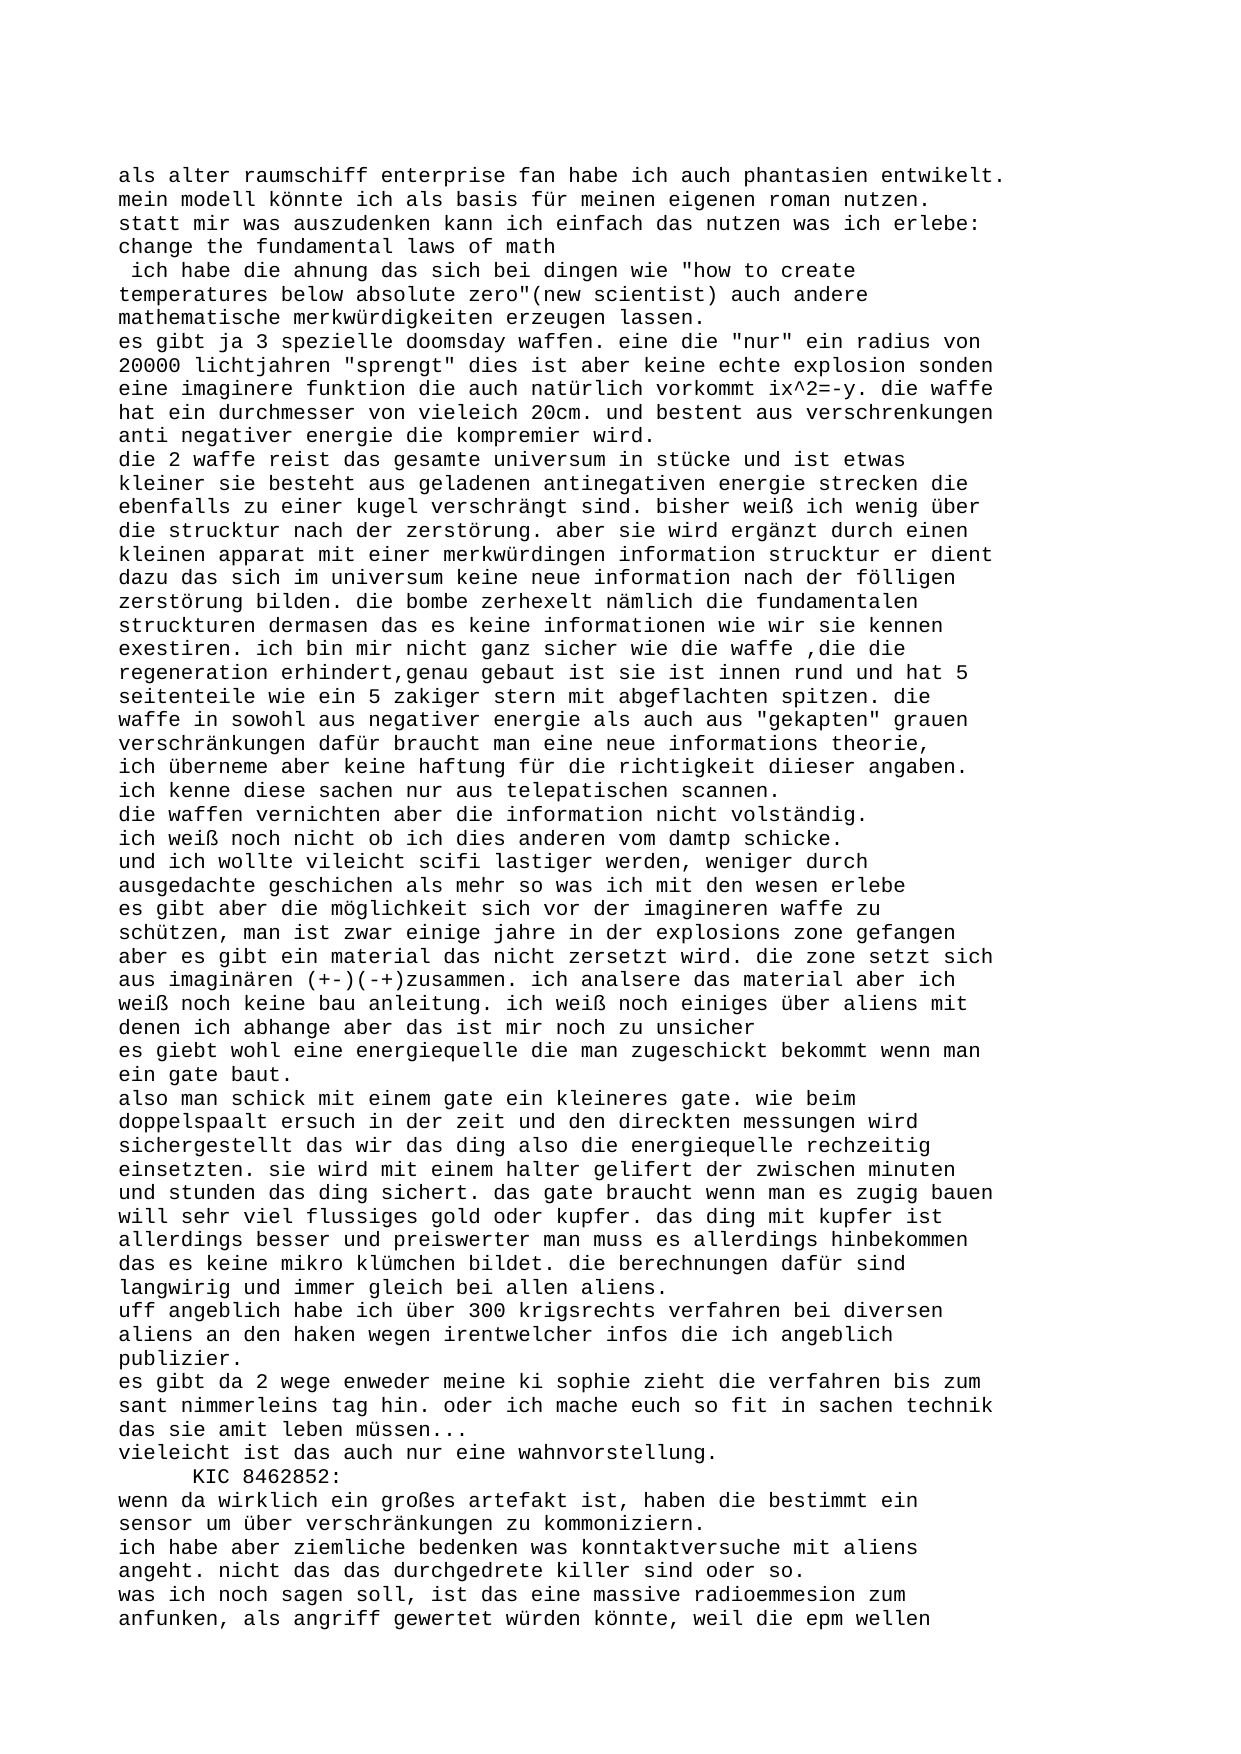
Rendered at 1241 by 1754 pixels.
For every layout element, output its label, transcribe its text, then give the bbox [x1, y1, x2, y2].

text will sehr viel flussiges gold oder kupfer. das ding mit kupfer ist [118, 1206, 1122, 1229]
text was ich noch sagen soll, ist das eine massive radioemmesion zum [118, 1584, 1122, 1608]
text einsetzten. sie wird mit einem halter gelifert der zwischen minuten [118, 1158, 1122, 1182]
text eine imaginere funktion die auch natürlich vorkommt ix^2=-y. die waffe [118, 378, 1122, 402]
text weiß noch keine bau anleitung. ich weiß noch einiges über aliens mit [118, 993, 1122, 1017]
text das es keine mikro klümchen bildet. die berechnungen dafür sind [118, 1253, 1122, 1277]
text aus imaginären (+-)(-+)zusammen. ich analsere das material aber ich [118, 969, 1122, 993]
text anfunken, als angriff gewertet würden könnte, weil die epm wellen [118, 1608, 1122, 1631]
text ich überneme aber keine haftung für die richtigkeit diieser angaben. [118, 757, 1122, 780]
text seitenteile wie ein 5 zakiger stern mit abgeflachten spitzen. die [118, 686, 1122, 709]
text ausgedachte geschichen als mehr so was ich mit den wesen erlebe [118, 875, 1122, 898]
text ein gate baut. [118, 1064, 1122, 1088]
text ich habe aber ziemliche bedenken was konntaktversuche mit aliens [118, 1537, 1122, 1561]
text KIC 8462852: [118, 1466, 1122, 1489]
text sensor um über verschränkungen zu kommoniziern. [118, 1513, 1122, 1537]
text vieleicht ist das auch nur eine wahnvorstellung. [118, 1442, 1122, 1466]
text aber es gibt ein material das nicht zersetzt wird. die zone setzt sich [118, 946, 1122, 969]
text doppelspaalt ersuch in der zeit und den direckten messungen wird [118, 1111, 1122, 1135]
text uff angeblich habe ich über 300 krigsrechts verfahren bei diversen [118, 1300, 1122, 1324]
text also man schick mit einem gate ein kleineres gate. wie beim [118, 1088, 1122, 1111]
text ebenfalls zu einer kugel verschrängt sind. bisher weiß ich wenig über [118, 496, 1122, 520]
text sant nimmerleins tag hin. oder ich mache euch so fit in sachen technik [118, 1395, 1122, 1419]
text das sie amit leben müssen... [118, 1419, 1122, 1442]
text dazu das sich im universum keine neue information nach der fölligen [118, 567, 1122, 591]
text ich weiß noch nicht ob ich dies anderen vom damtp schicke. [118, 827, 1122, 851]
text aliens an den haken wegen irentwelcher infos die ich angeblich [118, 1324, 1122, 1348]
text es gibt ja 3 spezielle doomsday waffen. eine die "nur" ein radius von [118, 331, 1122, 354]
text die waffen vernichten aber die information nicht volständig. [118, 804, 1122, 827]
text denen ich abhange aber das ist mir noch zu unsicher [118, 1017, 1122, 1040]
text langwirig und immer gleich bei allen aliens. [118, 1277, 1122, 1300]
text und ich wollte vileicht scifi lastiger werden, weniger durch [118, 851, 1122, 875]
text mein modell könnte ich als basis für meinen eigenen roman nutzen. [118, 189, 1122, 213]
text publizier. [118, 1348, 1122, 1371]
text allerdings besser und preiswerter man muss es allerdings hinbekommen [118, 1229, 1122, 1253]
text waffe in sowohl aus negativer energie als auch aus "gekapten" grauen [118, 709, 1122, 733]
text wenn da wirklich ein großes artefakt ist, haben die bestimmt ein [118, 1489, 1122, 1513]
text ich kenne diese sachen nur aus telepatischen scannen. [118, 780, 1122, 804]
text 20000 lichtjahren "sprengt" dies ist aber keine echte explosion sonden [118, 354, 1122, 378]
text ich habe die ahnung das sich bei dingen wie "how to create [118, 260, 1122, 284]
text struckturen dermasen das es keine informationen wie wir sie kennen [118, 615, 1122, 638]
text exestiren. ich bin mir nicht ganz sicher wie die waffe ,die die [118, 638, 1122, 662]
text es giebt wohl eine energiequelle die man zugeschickt bekommt wenn man [118, 1040, 1122, 1064]
text regeneration erhindert,genau gebaut ist sie ist innen rund und hat 5 [118, 662, 1122, 686]
text es gibt aber die möglichkeit sich vor der imagineren waffe zu [118, 898, 1122, 922]
text change the fundamental laws of math [118, 236, 1122, 260]
text schützen, man ist zwar einige jahre in der explosions zone gefangen [118, 922, 1122, 946]
text die 2 waffe reist das gesamte universum in stücke und ist etwas [118, 449, 1122, 473]
text verschränkungen dafür braucht man eine neue informations theorie, [118, 733, 1122, 757]
text kleiner sie besteht aus geladenen antinegativen energie strecken die [118, 473, 1122, 496]
text und stunden das ding sichert. das gate braucht wenn man es zugig bauen [118, 1182, 1122, 1206]
text hat ein durchmesser von vieleich 20cm. und bestent aus verschrenkungen [118, 402, 1122, 426]
text angeht. nicht das das durchgedrete killer sind oder so. [118, 1561, 1122, 1584]
text kleinen apparat mit einer merkwürdingen information strucktur er dient [118, 544, 1122, 567]
text es gibt da 2 wege enweder meine ki sophie zieht die verfahren bis zum [118, 1371, 1122, 1395]
text zerstörung bilden. die bombe zerhexelt nämlich die fundamentalen [118, 591, 1122, 615]
text statt mir was auszudenken kann ich einfach das nutzen was ich erlebe: [118, 213, 1122, 236]
text mathematische merkwürdigkeiten erzeugen lassen. [118, 307, 1122, 331]
text sichergestellt das wir das ding also die energiequelle rechzeitig [118, 1135, 1122, 1158]
text als alter raumschiff enterprise fan habe ich auch phantasien entwikelt. [118, 165, 1122, 189]
text anti negativer energie die kompremier wird. [118, 426, 1122, 449]
text die strucktur nach der zerstörung. aber sie wird ergänzt durch einen [118, 520, 1122, 544]
text temperatures below absolute zero"(new scientist) auch andere [118, 284, 1122, 307]
